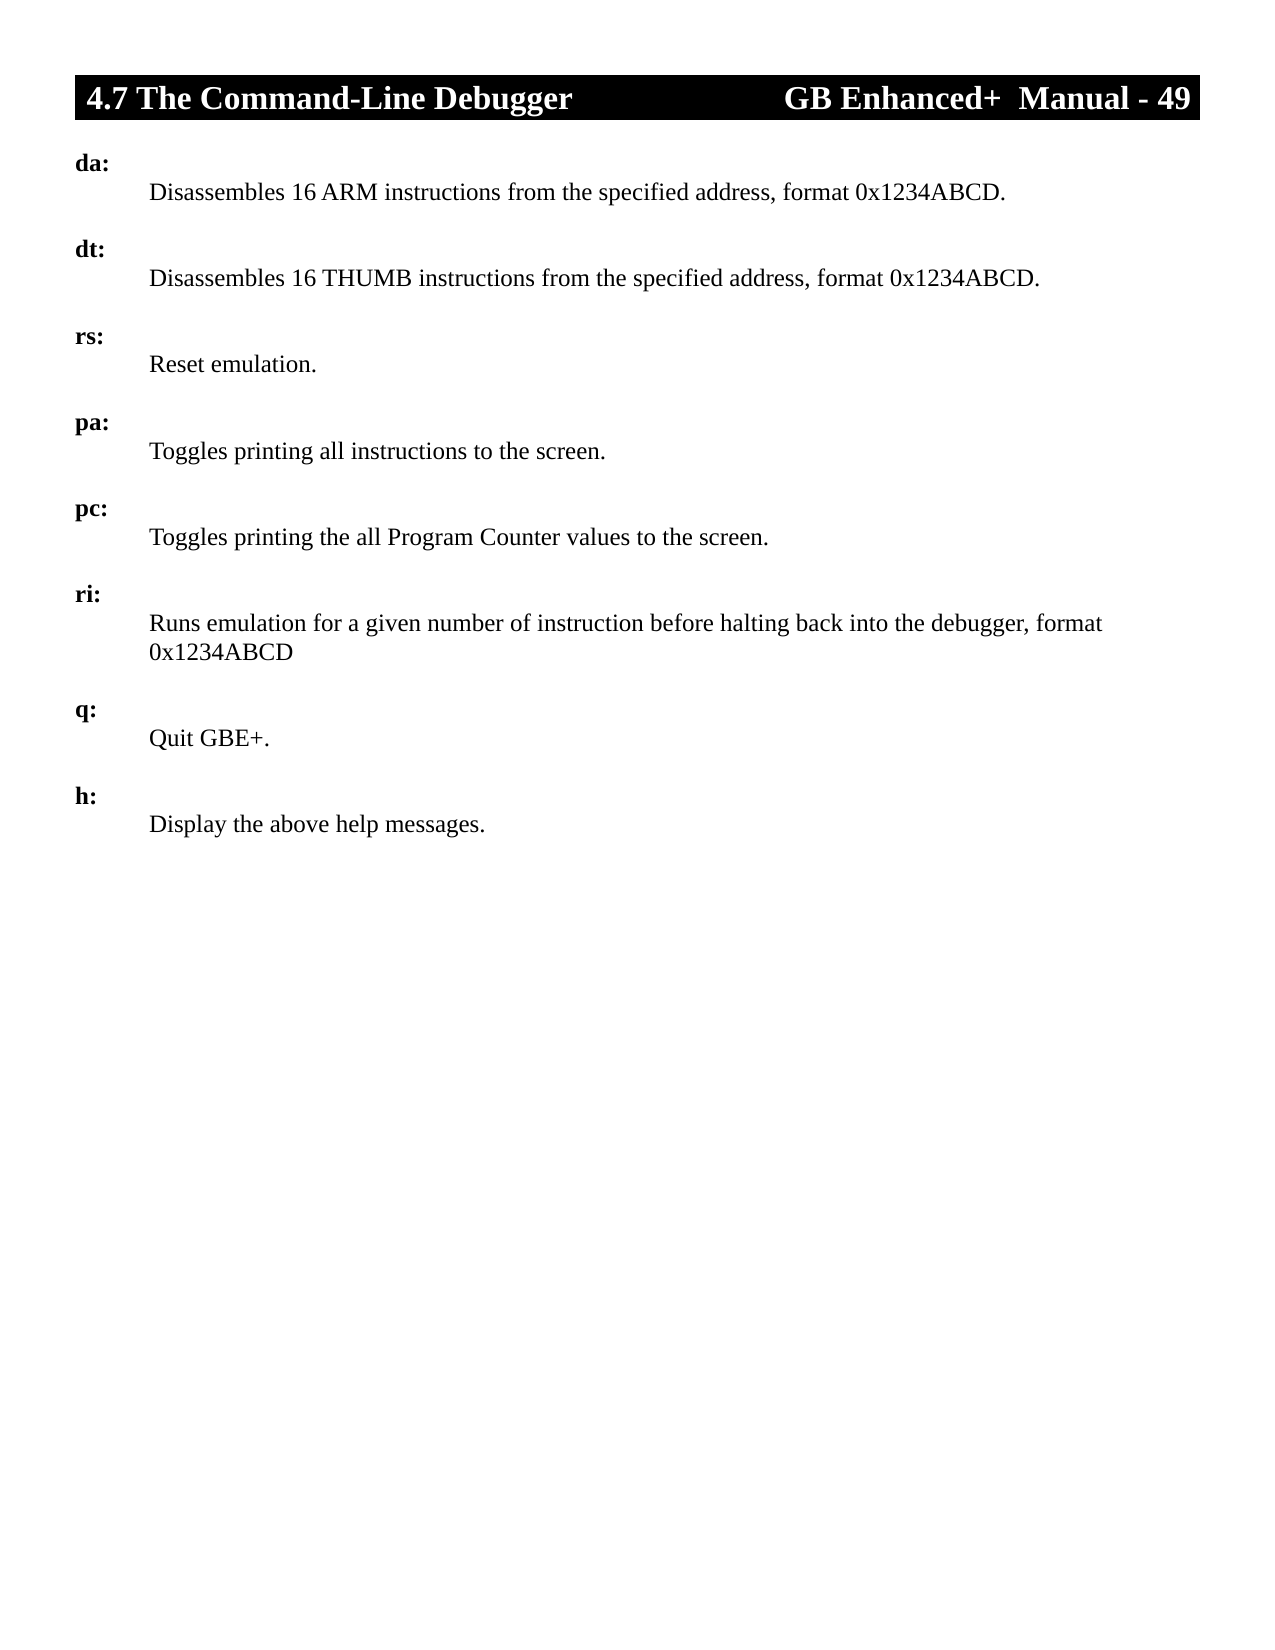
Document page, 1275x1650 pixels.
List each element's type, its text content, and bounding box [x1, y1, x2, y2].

text Runs emulation for a given number of instruction before halting back into the debugger, format 0x1234ABCD [75, 608, 1200, 666]
text da: [75, 148, 1200, 177]
text ri: [75, 579, 1200, 608]
text Disassembles 16 ARM instructions from the specified address, format 0x1234ABCD. [75, 177, 1200, 206]
text Quit GBE+. [75, 723, 1200, 752]
text pc: [75, 493, 1200, 522]
text Reset emulation. [75, 349, 1200, 378]
text rs: [75, 321, 1200, 349]
text Display the above help messages. [75, 809, 1200, 838]
text Toggles printing the all Program Counter values to the screen. [75, 522, 1200, 551]
text dt: [75, 234, 1200, 263]
text Disassembles 16 THUMB instructions from the specified address, format 0x1234ABCD. [75, 263, 1200, 292]
text q: [75, 694, 1200, 723]
text 4.7 The Command-Line Debugger GB Enhanced+ Manual - 49 [75, 75, 1200, 119]
text h: [75, 781, 1200, 809]
text pa: [75, 407, 1200, 436]
text Toggles printing all instructions to the screen. [75, 436, 1200, 464]
